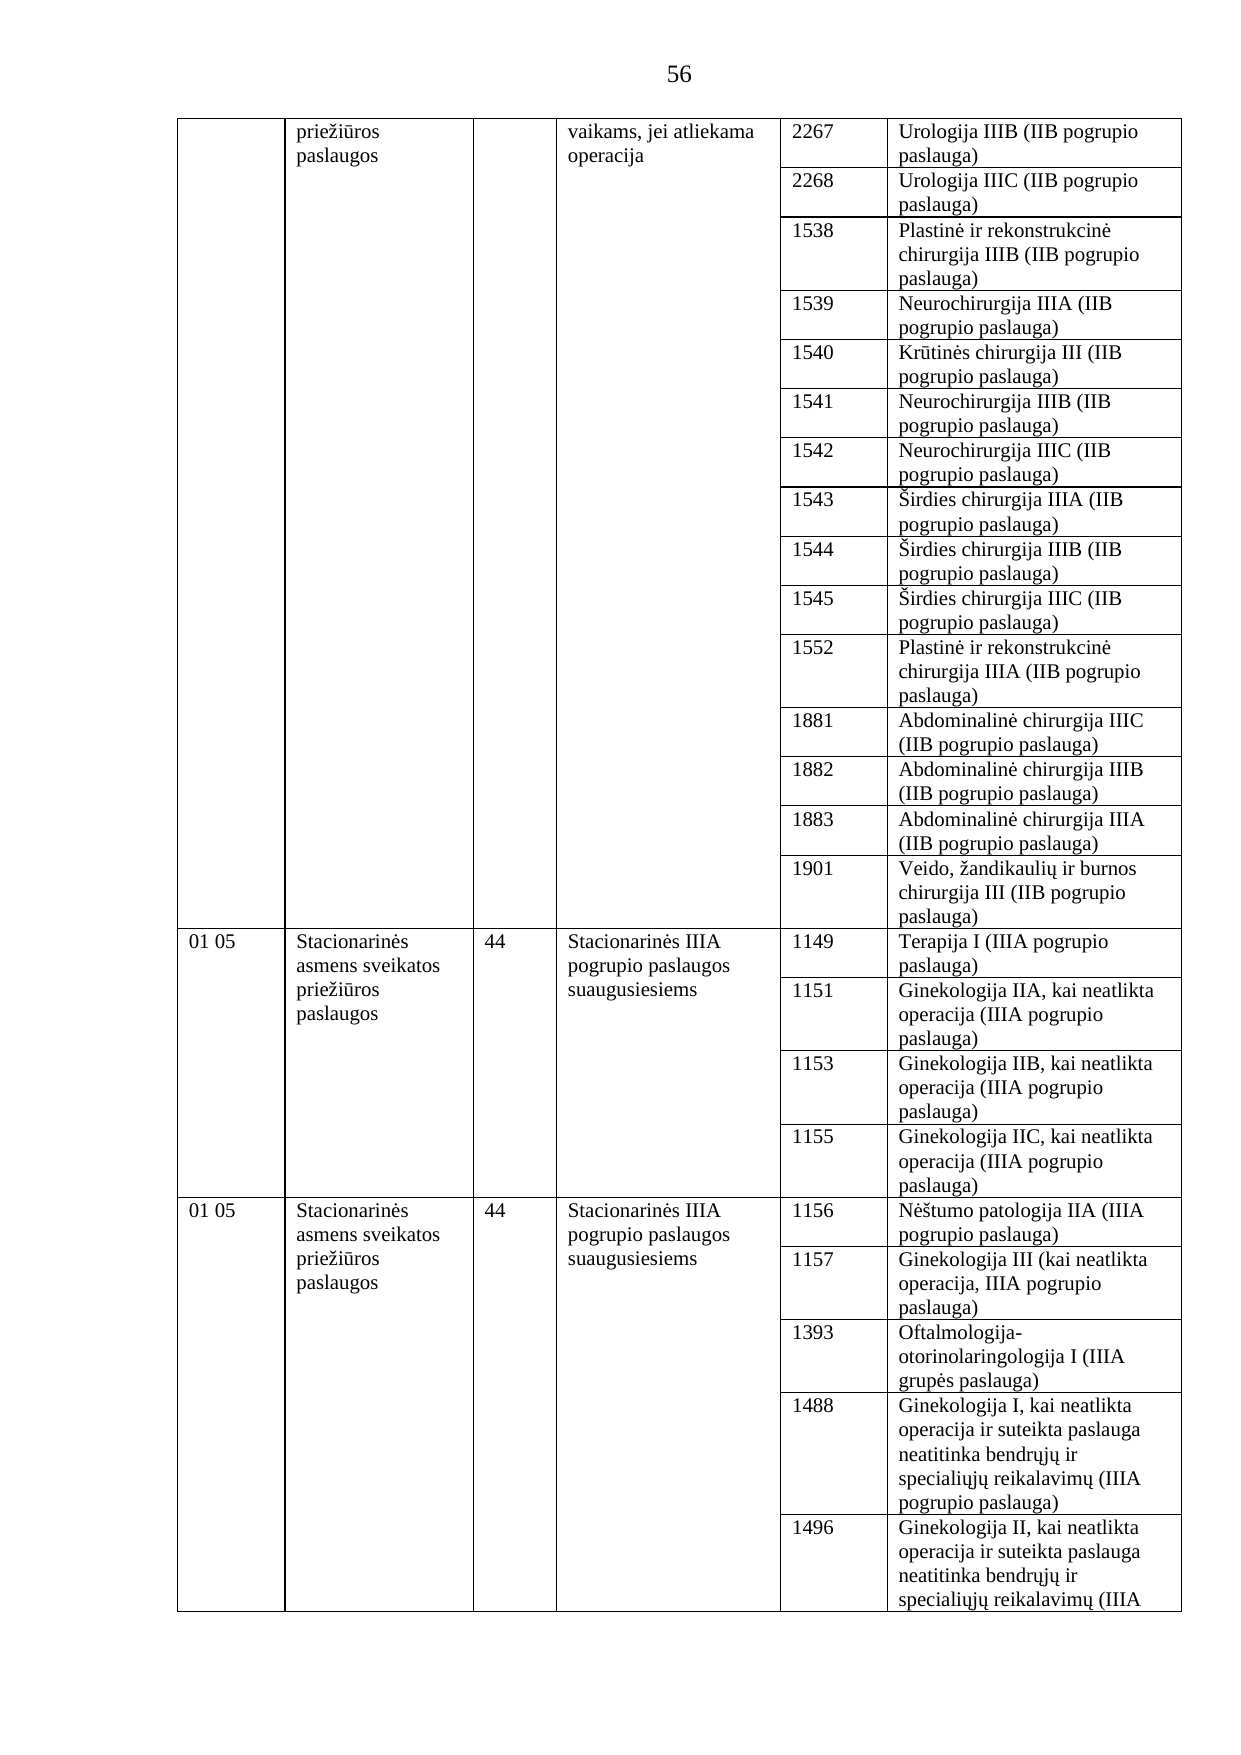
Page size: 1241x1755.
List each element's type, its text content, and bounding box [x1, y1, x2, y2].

table_cell Neurochirurgija IIIC (IIB pogrupio paslauga) [888, 438, 1181, 486]
table_cell Oftalmologija-otorinolaringologija I (IIIA grupės paslauga) [888, 1320, 1181, 1392]
table_cell 01 05 [178, 1198, 284, 1611]
table_cell 1883 [781, 806, 887, 854]
table_cell 2267 [781, 119, 887, 167]
table_cell 1496 [781, 1515, 887, 1611]
table_cell 1882 [781, 757, 887, 805]
table_cell Stacionarinės asmens sveikatos priežiūros paslaugos [286, 929, 473, 1197]
table_cell [474, 119, 556, 928]
table_cell 1544 [781, 537, 887, 585]
table_cell 1153 [781, 1051, 887, 1123]
table_cell Urologija IIIB (IIB pogrupio paslauga) [888, 119, 1181, 167]
table_cell Ginekologija IIC, kai neatlikta operacija (IIIA pogrupio paslauga) [888, 1125, 1181, 1197]
table_cell [178, 119, 284, 928]
table_cell 2268 [781, 168, 887, 216]
table_cell 1881 [781, 708, 887, 756]
table_cell 1149 [781, 929, 887, 977]
table_cell 1540 [781, 340, 887, 388]
table_cell 1552 [781, 635, 887, 707]
table_cell 1151 [781, 978, 887, 1050]
table_cell Širdies chirurgija IIIA (IIB pogrupio paslauga) [888, 488, 1181, 536]
table_cell Stacionarinės IIIA pogrupio paslaugos suaugusiesiems [557, 1198, 780, 1611]
table_cell Neurochirurgija IIIA (IIB pogrupio paslauga) [888, 291, 1181, 339]
table_cell Ginekologija I, kai neatlikta operacija ir suteikta paslauga neatitinka bendrųjų ir specialiųjų reikalavimų (IIIA pogrupio paslauga) [888, 1393, 1181, 1514]
table_cell Urologija IIIC (IIB pogrupio paslauga) [888, 168, 1181, 216]
table_cell Terapija I (IIIA pogrupio paslauga) [888, 929, 1181, 977]
table_cell Nėštumo patologija IIA (IIIA pogrupio paslauga) [888, 1198, 1181, 1246]
table_cell Širdies chirurgija IIIB (IIB pogrupio paslauga) [888, 537, 1181, 585]
table_cell 1155 [781, 1125, 887, 1197]
table_cell 1156 [781, 1198, 887, 1246]
table_cell 1545 [781, 586, 887, 634]
table_cell Neurochirurgija IIIB (IIB pogrupio paslauga) [888, 389, 1181, 437]
table_cell 1488 [781, 1393, 887, 1514]
table_cell 1541 [781, 389, 887, 437]
table_cell 01 05 [178, 929, 284, 1197]
table_cell Stacionarinės IIIA pogrupio paslaugos suaugusiesiems [557, 929, 780, 1197]
table_cell Ginekologija III (kai neatlikta operacija, IIIA pogrupio paslauga) [888, 1247, 1181, 1319]
table_cell 44 [474, 1198, 556, 1611]
table_cell 1157 [781, 1247, 887, 1319]
table_cell vaikams, jei atliekama operacija [557, 119, 780, 928]
table_cell Širdies chirurgija IIIC (IIB pogrupio paslauga) [888, 586, 1181, 634]
table_cell 44 [474, 929, 556, 1197]
table_cell 1539 [781, 291, 887, 339]
table_cell Plastinė ir rekonstrukcinė chirurgija IIIB (IIB pogrupio paslauga) [888, 218, 1181, 290]
table_cell Abdominalinė chirurgija IIIB (IIB pogrupio paslauga) [888, 757, 1181, 805]
table_cell 1543 [781, 488, 887, 536]
table_cell Veido, žandikaulių ir burnos chirurgija III (IIB pogrupio paslauga) [888, 856, 1181, 928]
table_cell 1393 [781, 1320, 887, 1392]
table_cell Krūtinės chirurgija III (IIB pogrupio paslauga) [888, 340, 1181, 388]
table_cell Ginekologija IIA, kai neatlikta operacija (IIIA pogrupio paslauga) [888, 978, 1181, 1050]
table_cell Plastinė ir rekonstrukcinė chirurgija IIIA (IIB pogrupio paslauga) [888, 635, 1181, 707]
table_cell 1901 [781, 856, 887, 928]
table_cell Stacionarinės asmens sveikatos priežiūros paslaugos [286, 1198, 473, 1611]
table_cell priežiūros paslaugos [286, 119, 473, 928]
table_cell Ginekologija II, kai neatlikta operacija ir suteikta paslauga neatitinka bendrųjų ir specialiųjų reikalavimų (IIIA [888, 1515, 1181, 1611]
table_cell 1542 [781, 438, 887, 486]
table_cell Ginekologija IIB, kai neatlikta operacija (IIIA pogrupio paslauga) [888, 1051, 1181, 1123]
table_cell 1538 [781, 218, 887, 290]
table_cell Abdominalinė chirurgija IIIC (IIB pogrupio paslauga) [888, 708, 1181, 756]
table_cell Abdominalinė chirurgija IIIA (IIB pogrupio paslauga) [888, 806, 1181, 854]
